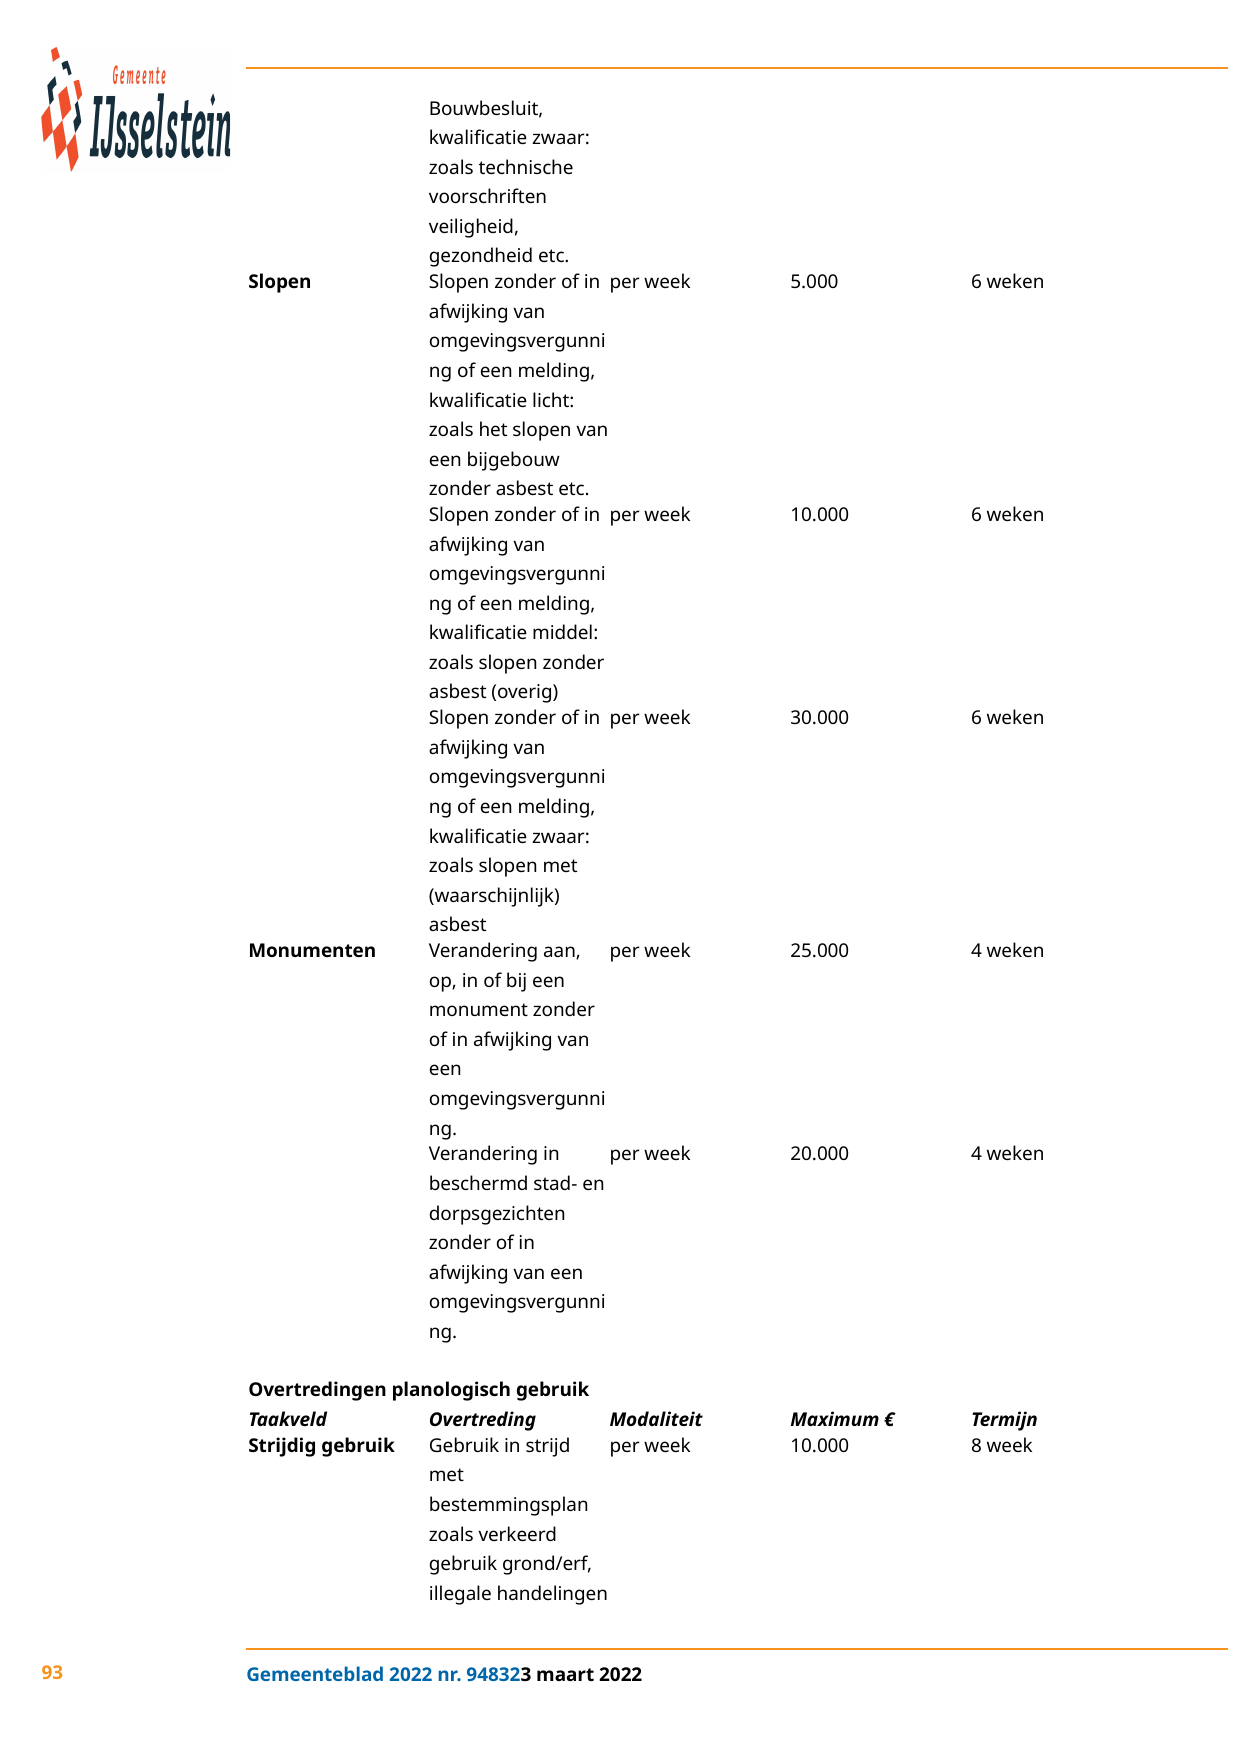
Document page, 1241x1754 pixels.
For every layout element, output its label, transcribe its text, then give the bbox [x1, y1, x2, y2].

table_header Modaliteit [609, 1406, 790, 1432]
table_cell [248, 705, 429, 937]
table_cell 20.000 [790, 1141, 971, 1344]
table_cell Slopen [248, 269, 429, 501]
table_cell 6 weken [971, 705, 1152, 937]
table_cell 4 weken [971, 937, 1152, 1141]
table_cell per week [609, 1432, 790, 1606]
table_cell 6 weken [971, 269, 1152, 501]
table_cell Gebruik in strijd met bestemmingsplan zoals verkeerd gebruik grond/erf, illegale handelingen [429, 1432, 609, 1606]
table_cell Monumenten [248, 937, 429, 1141]
table_cell 10.000 [790, 501, 971, 704]
table_cell Bouwbesluit, kwalificatie zwaar: zoals technische voorschriften veiligheid, gezondheid etc. [429, 95, 609, 268]
table_cell per week [609, 1141, 790, 1344]
table_cell Verandering aan, op, in of bij een monument zonder of in afwijking van een omgevingsvergunning. [429, 937, 609, 1141]
table_cell [248, 501, 429, 704]
text Overtredingen planologisch gebruik [248, 1377, 1152, 1402]
table_cell 6 weken [971, 501, 1152, 704]
table_cell Slopen zonder of in afwijking van omgevingsvergunning of een melding, kwalificatie licht: zoals het slopen van een bijgebouw zonder asbest etc. [429, 269, 609, 501]
table_cell per week [609, 937, 790, 1141]
table_cell [790, 95, 971, 268]
table_header Overtreding [429, 1406, 609, 1432]
table_cell 30.000 [790, 705, 971, 937]
table_header Taakveld [248, 1406, 429, 1432]
table_cell per week [609, 269, 790, 501]
table_cell Strijdig gebruik [248, 1432, 429, 1606]
table_cell 8 week [971, 1432, 1152, 1606]
table_cell Verandering in beschermd stad- en dorpsgezichten zonder of in afwijking van een omgevingsvergunning. [429, 1141, 609, 1344]
table_cell per week [609, 501, 790, 704]
table_cell 5.000 [790, 269, 971, 501]
table_cell Slopen zonder of in afwijking van omgevingsvergunning of een melding, kwalificatie middel: zoals slopen zonder asbest (overig) [429, 501, 609, 704]
table_cell Slopen zonder of in afwijking van omgevingsvergunning of een melding, kwalificatie zwaar: zoals slopen met (waarschijnlijk) asbest [429, 705, 609, 937]
table_header Maximum € [790, 1406, 971, 1432]
table_cell [971, 95, 1152, 268]
table_header Termijn [971, 1406, 1152, 1432]
table_cell 10.000 [790, 1432, 971, 1606]
table_cell [609, 95, 790, 268]
table_cell 4 weken [971, 1141, 1152, 1344]
table_cell [248, 95, 429, 268]
table_cell [248, 1141, 429, 1344]
picture [41, 47, 231, 172]
table_cell per week [609, 705, 790, 937]
table_cell 25.000 [790, 937, 971, 1141]
